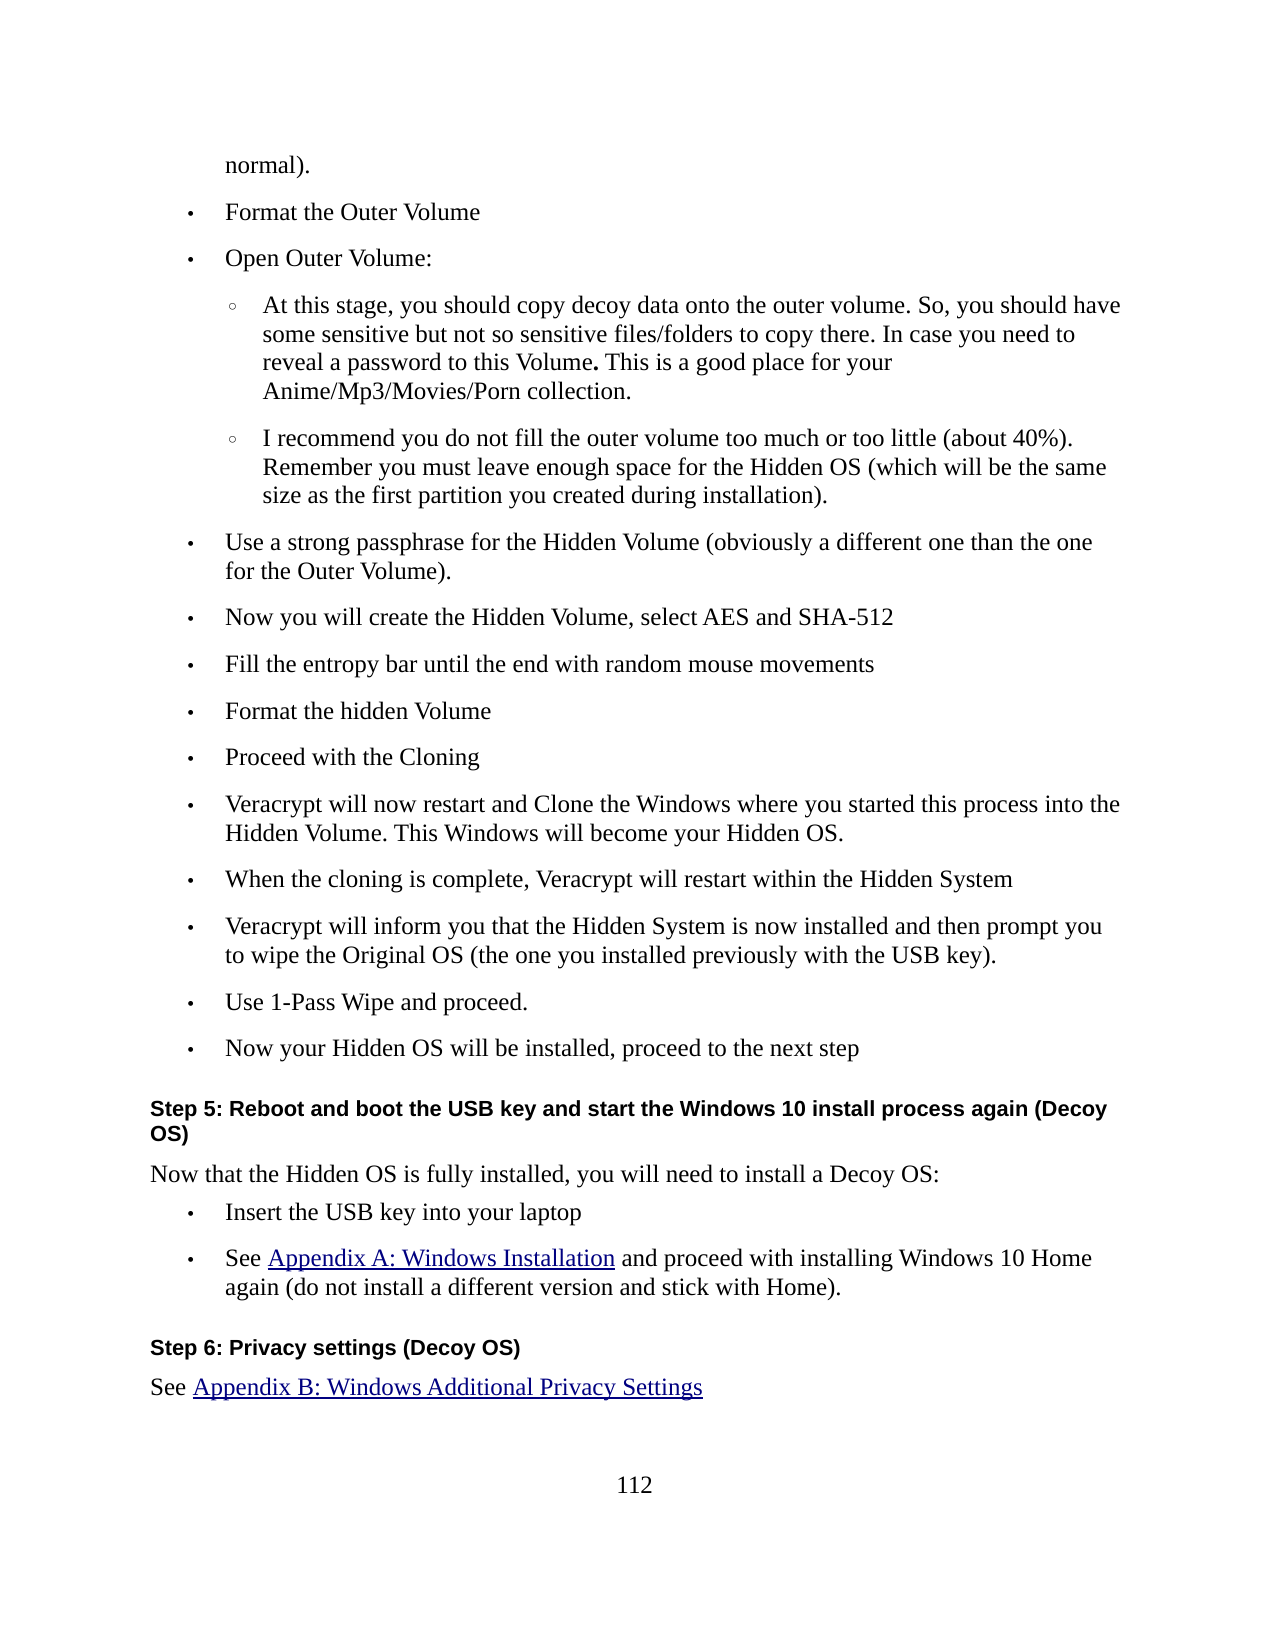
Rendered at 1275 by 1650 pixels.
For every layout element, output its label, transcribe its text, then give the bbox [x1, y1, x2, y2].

list When the cloning is complete, Veracrypt will restart within the Hidden System [187, 864, 1125, 893]
text See Appendix B: Windows Additional Privacy Settings [150, 1372, 1125, 1401]
text Now that the Hidden OS is fully installed, you will need to install a Decoy OS: [150, 1159, 1125, 1188]
list normal). [187, 150, 1125, 179]
list Use a strong passphrase for the Hidden Volume (obviously a different one than the one for the Outer Volume). [187, 527, 1125, 584]
list Proceed with the Cloning [187, 742, 1125, 771]
list At this stage, you should copy decoy data onto the outer volume. So, you should have some sensitive but not so sensitive files/folders to copy there. In case you need to reveal a password to this Volume. This is a good place for your Anime/Mp3/Movies/Porn collection. [225, 290, 1125, 405]
subtitle Step 6: Privacy settings (Decoy OS) [150, 1335, 1125, 1360]
list Now you will create the Hidden Volume, select AES and SHA-512 [187, 602, 1125, 631]
list Use 1-Pass Wipe and proceed. [187, 987, 1125, 1015]
list Format the hidden Volume [187, 696, 1125, 724]
list Veracrypt will now restart and Clone the Windows where you started this process into the Hidden Volume. This Windows will become your Hidden OS. [187, 789, 1125, 847]
list Format the Outer Volume [187, 197, 1125, 225]
list I recommend you do not fill the outer volume too much or too little (about 40%). Remember you must leave enough space for the Hidden OS (which will be the same size as the first partition you created during installation). [225, 423, 1125, 509]
list Now your Hidden OS will be installed, proceed to the next step [187, 1033, 1125, 1062]
list Veracrypt will inform you that the Hidden System is now installed and then prompt you to wipe the Original OS (the one you installed previously with the USB key). [187, 911, 1125, 969]
list Insert the USB key into your laptop [187, 1197, 1125, 1225]
subtitle Step 5: Reboot and boot the USB key and start the Windows 10 install process again (Decoy OS) [150, 1096, 1125, 1146]
list Open Outer Volume: [187, 243, 1125, 272]
list Fill the entropy bar until the end with random mouse movements [187, 649, 1125, 678]
list See Appendix A: Windows Installation and proceed with installing Windows 10 Home again (do not install a different version and stick with Home). [187, 1243, 1125, 1301]
